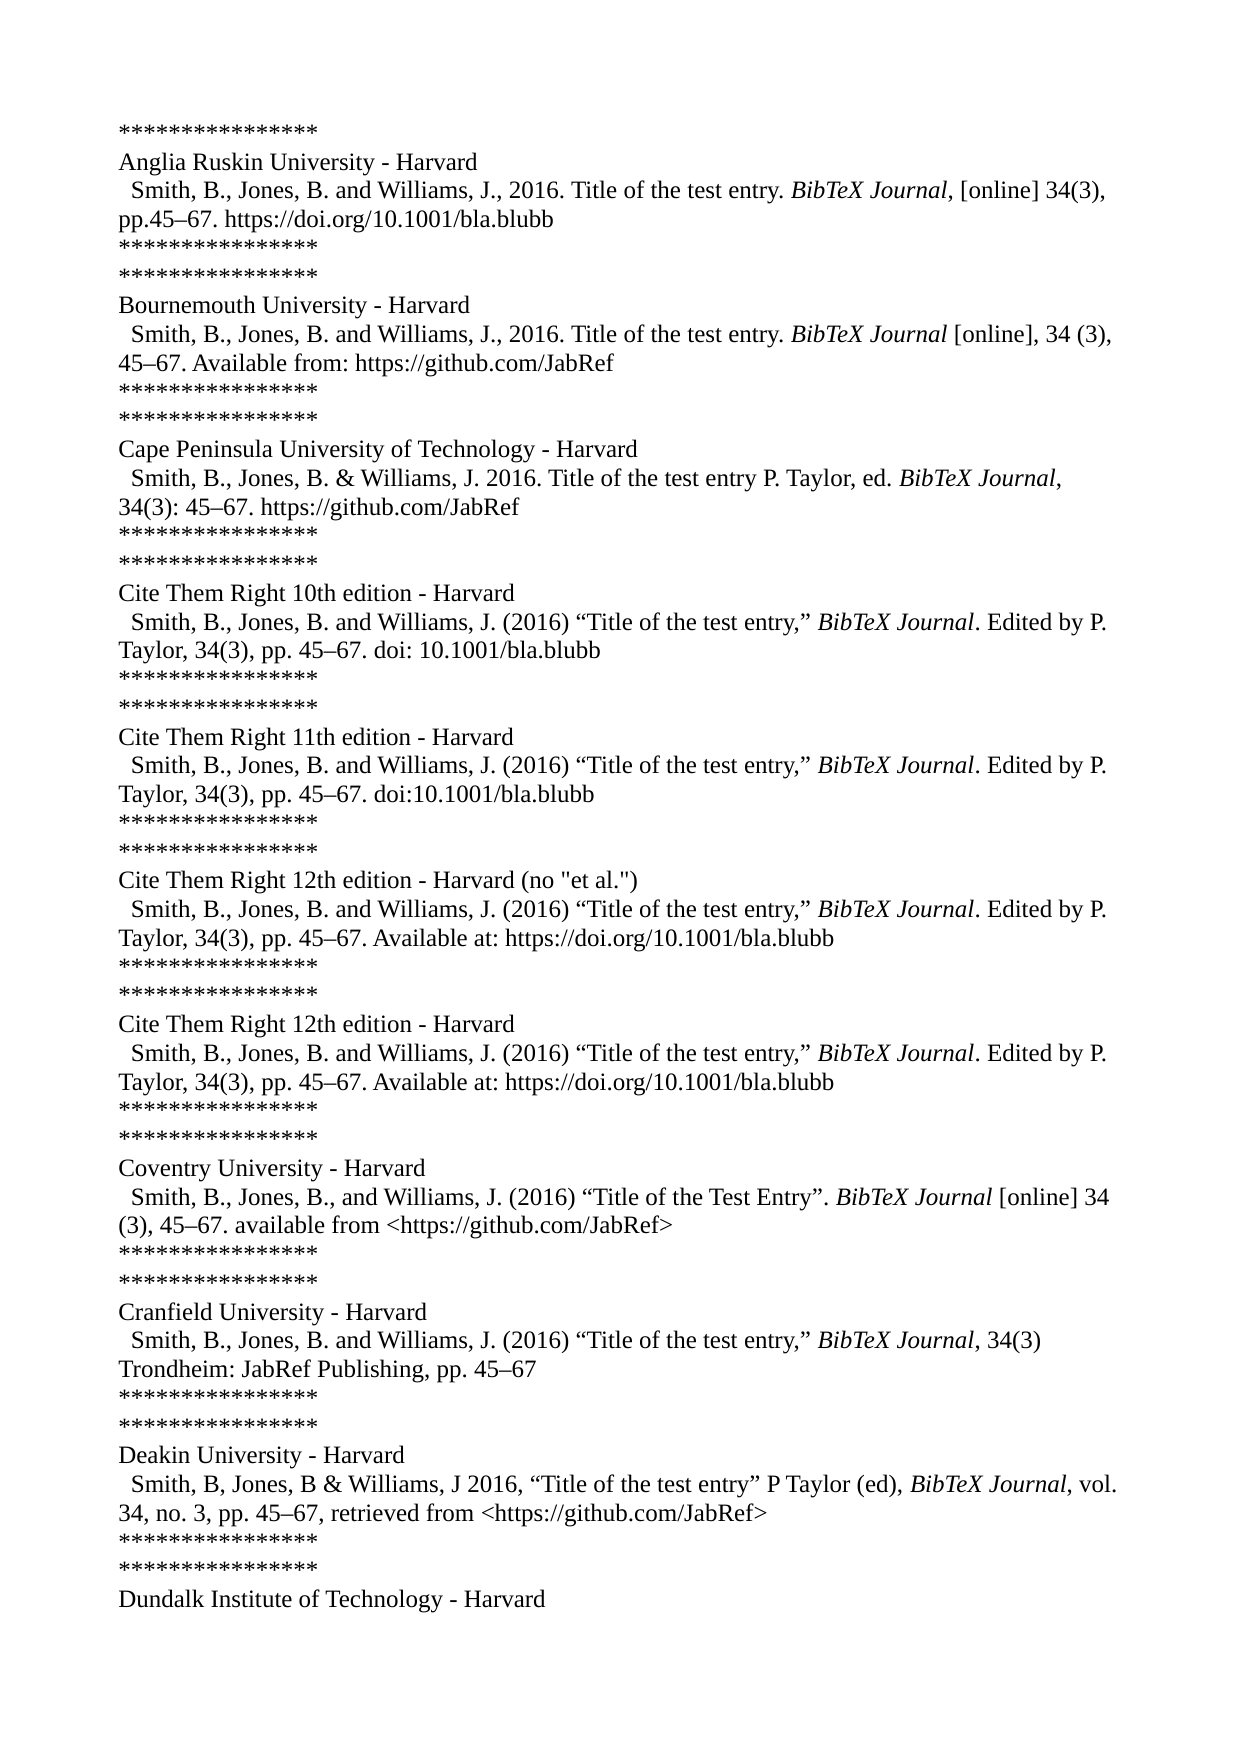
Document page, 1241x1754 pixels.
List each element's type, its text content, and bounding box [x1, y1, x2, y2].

text **************** Anglia Ruskin University - Harvard Smith, B., Jones, B. and Williams, J., 2016. Title of the test entry. BibTeX Journal, [online] 34(3), pp.45–67. https://doi.org/10.1001/bla.blubb [118, 118, 1122, 233]
text **************** **************** Dundalk Institute of Technology - Harvard [118, 1527, 1122, 1613]
text **************** **************** Deakin University - Harvard Smith, B, Jones, B & Williams, J 2016, “Title of the test entry” P Taylor (ed), BibTeX Journal, vol. 34, no. 3, pp. 45–67, retrieved from <https://github.com/JabRef> [118, 1383, 1122, 1527]
text **************** **************** Cape Peninsula University of Technology - Harvard Smith, B., Jones, B. & Williams, J. 2016. Title of the test entry P. Taylor, ed. BibTeX Journal, 34(3): 45–67. https://github.com/JabRef [118, 377, 1122, 521]
text **************** **************** Cite Them Right 10th edition - Harvard Smith, B., Jones, B. and Williams, J. (2016) “Title of the test entry,” BibTeX Journal. Edited by P. Taylor, 34(3), pp. 45–67. doi: 10.1001/bla.blubb [118, 521, 1122, 664]
text **************** **************** Bournemouth University - Harvard Smith, B., Jones, B. and Williams, J., 2016. Title of the test entry. BibTeX Journal [online], 34 (3), 45–67. Available from: https://github.com/JabRef [118, 233, 1122, 377]
text **************** **************** Coventry University - Harvard Smith, B., Jones, B., and Williams, J. (2016) “Title of the Test Entry”. BibTeX Journal [online] 34 (3), 45–67. available from <https://github.com/JabRef> **************** **************** Cranfield University - Harvard Smith, B., Jones, B. and Williams, J. (2016) “Title of the test entry,” BibTeX Journal, 34(3) Trondheim: JabRef Publishing, pp. 45–67 [118, 1096, 1122, 1383]
text **************** **************** Cite Them Right 11th edition - Harvard Smith, B., Jones, B. and Williams, J. (2016) “Title of the test entry,” BibTeX Journal. Edited by P. Taylor, 34(3), pp. 45–67. doi:10.1001/bla.blubb [118, 664, 1122, 808]
text **************** **************** Cite Them Right 12th edition - Harvard Smith, B., Jones, B. and Williams, J. (2016) “Title of the test entry,” BibTeX Journal. Edited by P. Taylor, 34(3), pp. 45–67. Available at: https://doi.org/10.1001/bla.blubb [118, 952, 1122, 1096]
text **************** **************** Cite Them Right 12th edition - Harvard (no "et al.") Smith, B., Jones, B. and Williams, J. (2016) “Title of the test entry,” BibTeX Journal. Edited by P. Taylor, 34(3), pp. 45–67. Available at: https://doi.org/10.1001/bla.blubb [118, 808, 1122, 952]
